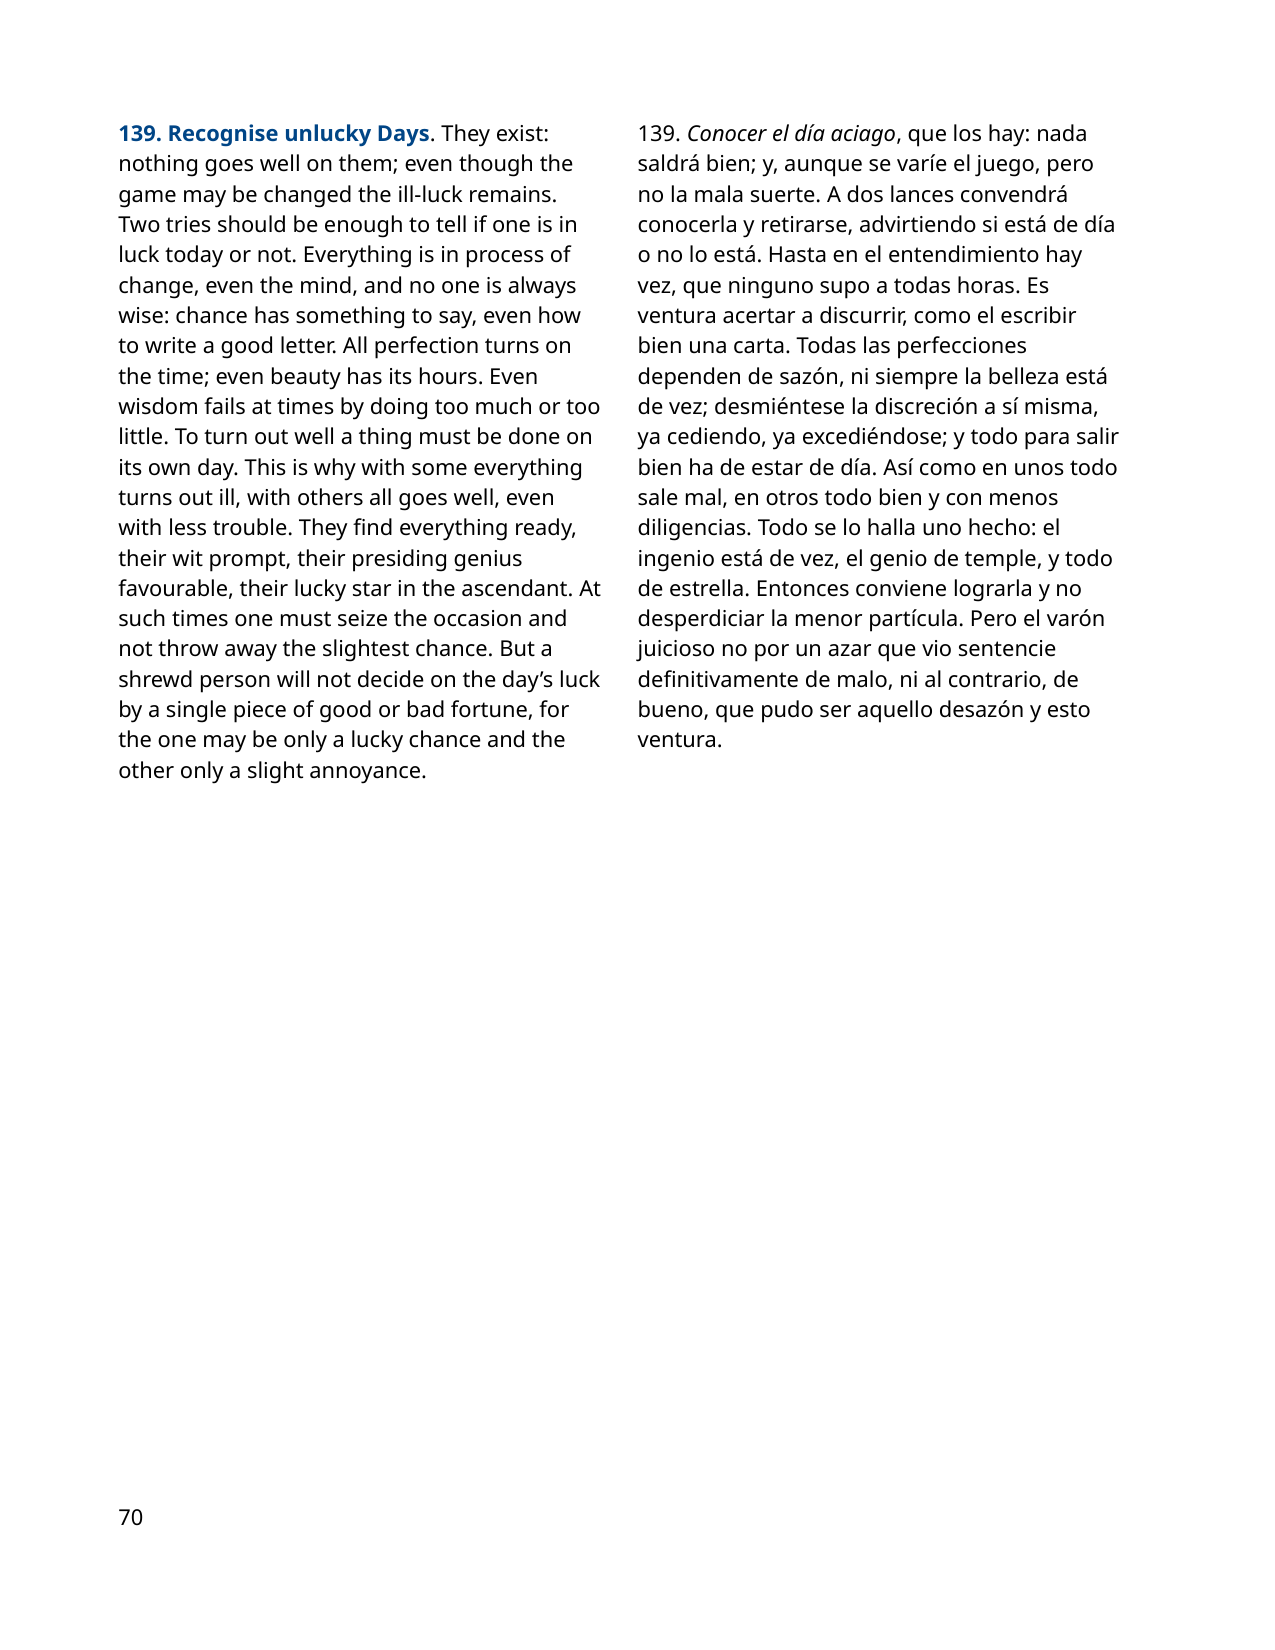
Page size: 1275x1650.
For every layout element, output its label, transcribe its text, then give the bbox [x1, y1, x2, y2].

table_cell 139. Recognise unlucky Days. They exist: nothing goes well on them; even though the game may be changed the ill-luck remains. Two tries should be enough to tell if one is in luck today or not. Everything is in process of change, even the mind, and no one is always wise: chance has something to say, even how to write a good letter. All perfection turns on the time; even beauty has its hours. Even wisdom fails at times by doing too much or too little. To turn out well a thing must be done on its own day. This is why with some everything turns out ill, with others all goes well, even with less trouble. They find everything ready, their wit prompt, their presiding genius favourable, their lucky star in the ascendant. At such times one must seize the occasion and not throw away the slightest chance. But a shrewd person will not decide on the day’s luck by a single piece of good or bad fortune, for the one may be only a lucky chance and the other only a slight annoyance. [118, 118, 637, 906]
table_cell 139. Conocer el día aciago, que los hay: nada saldrá bien; y, aunque se varíe el juego, pero no la mala suerte. A dos lances convendrá conocerla y retirarse, advirtiendo si está de día o no lo está. Hasta en el entendimiento hay vez, que ninguno supo a todas horas. Es ventura acertar a discurrir, como el escribir bien una carta. Todas las perfecciones dependen de sazón, ni siempre la belleza está de vez; desmiéntese la discreción a sí misma, ya cediendo, ya excediéndose; y todo para salir bien ha de estar de día. Así como en unos todo sale mal, en otros todo bien y con menos diligencias. Todo se lo halla uno hecho: el ingenio está de vez, el genio de temple, y todo de estrella. Entonces conviene lograrla y no desperdiciar la menor partícula. Pero el varón juicioso no por un azar que vio sentencie definitivamente de malo, ni al contrario, de bueno, que pudo ser aquello desazón y esto ventura. [638, 118, 1157, 906]
